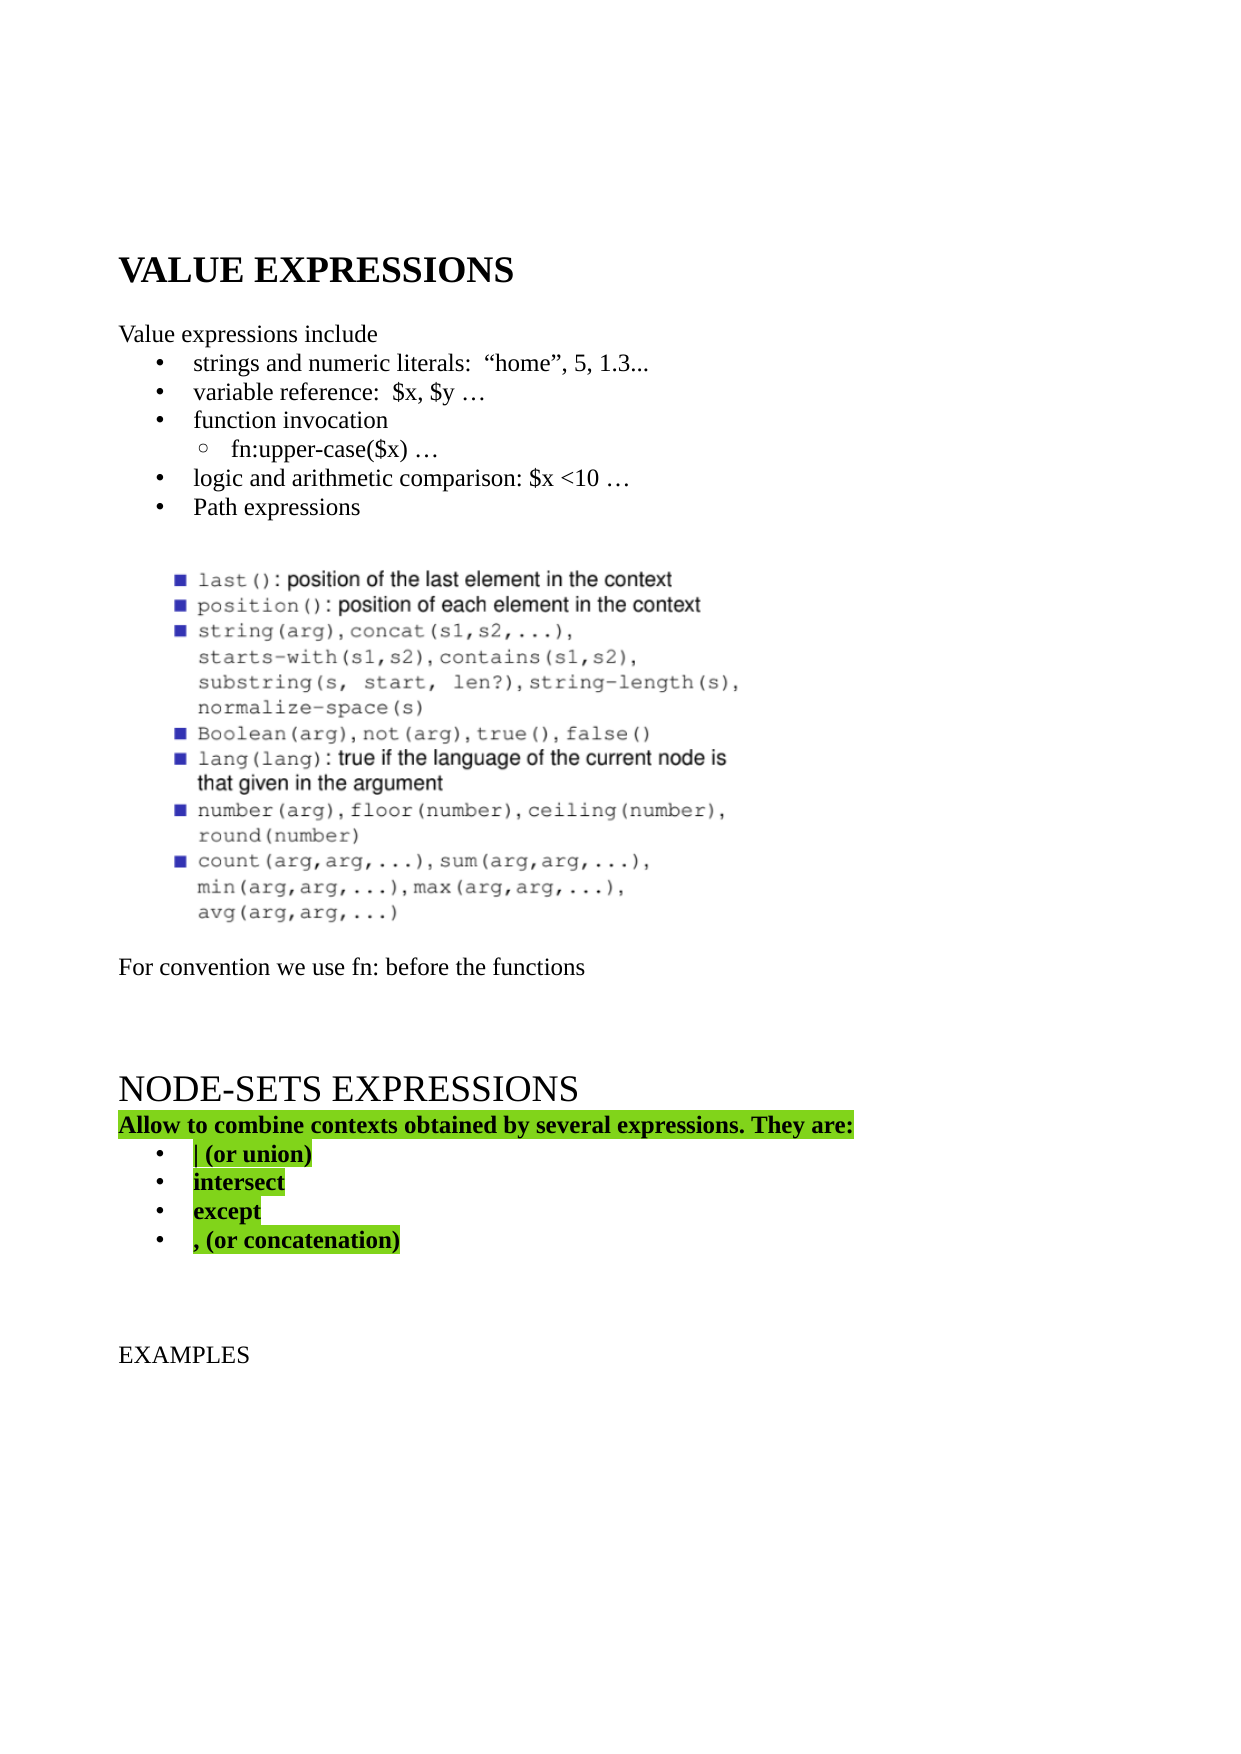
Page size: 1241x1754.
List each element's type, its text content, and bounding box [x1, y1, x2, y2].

text Value expressions include [118, 319, 1122, 348]
list strings and numeric literals: “home”, 5, 1.3... [156, 348, 1122, 377]
list | (or union) [156, 1139, 1122, 1167]
text Allow to combine contexts obtained by several expressions. They are: [118, 1110, 1122, 1139]
list variable reference: $x, $y … [156, 377, 1122, 406]
list Path expressions [156, 492, 1122, 521]
text EXAMPLES [118, 1340, 1122, 1369]
list intersect [156, 1167, 1122, 1196]
list logic and arithmetic comparison: $x <10 … [156, 463, 1122, 492]
list except [156, 1196, 1122, 1225]
picture [152, 566, 772, 929]
list function invocation [156, 406, 1122, 434]
text For convention we use fn: before the functions [118, 952, 1122, 981]
list , (or concatenation) [156, 1225, 1122, 1254]
list fn:upper-case($x) … [193, 434, 1122, 463]
text NODE-SETS EXPRESSIONS [118, 1067, 1122, 1110]
text VALUE EXPRESSIONS [118, 247, 1122, 291]
